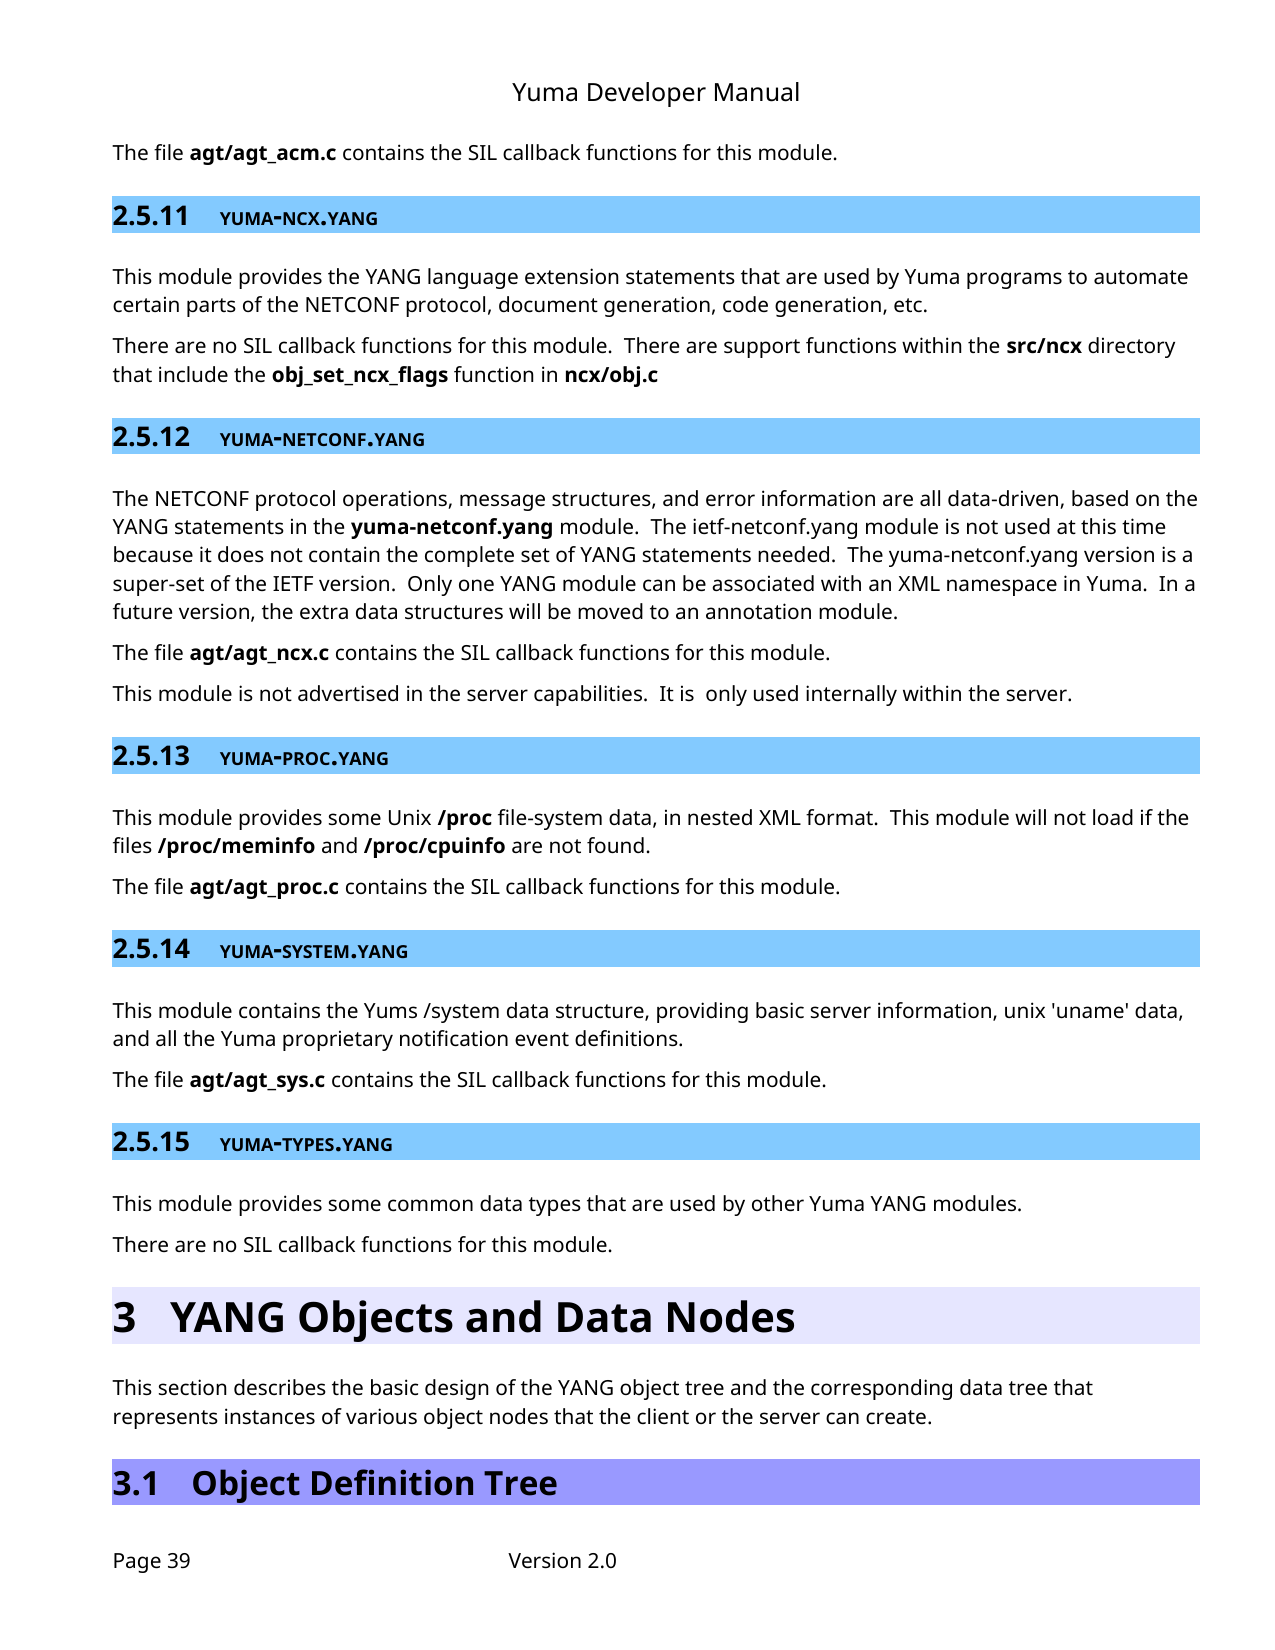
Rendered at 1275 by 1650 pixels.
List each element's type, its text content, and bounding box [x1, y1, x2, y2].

text This section describes the basic design of the YANG object tree and the corresponding data tree that represents instances of various object nodes that the client or the server can create. [112, 1373, 1200, 1430]
subtitle Object Definition Tree [112, 1459, 1200, 1505]
text There are no SIL callback functions for this module. [112, 1230, 1200, 1258]
text This module provides the YANG language extension statements that are used by Yuma programs to automate certain parts of the NETCONF protocol, document generation, code generation, etc. [112, 262, 1200, 319]
text The file agt/agt_proc.c contains the SIL callback functions for this module. [112, 872, 1200, 901]
text This module contains the Yums /system data structure, providing basic server information, unix 'uname' data, and all the Yuma proprietary notification event definitions. [112, 996, 1200, 1053]
subtitle yuma-system.yang [112, 930, 1200, 967]
text The NETCONF protocol operations, message structures, and error information are all data-driven, based on the YANG statements in the yuma-netconf.yang module. The ietf-netconf.yang module is not used at this time because it does not contain the complete set of YANG statements needed. The yuma-netconf.yang version is a super-set of the IETF version. Only one YANG module can be associated with an XML namespace in Yuma. In a future version, the extra data structures will be moved to an annotation module. [112, 484, 1200, 626]
subtitle yuma-netconf.yang [112, 418, 1200, 454]
text There are no SIL callback functions for this module. There are support functions within the src/ncx directory that include the obj_set_ncx_flags function in ncx/obj.c [112, 332, 1200, 388]
text The file agt/agt_sys.c contains the SIL callback functions for this module. [112, 1065, 1200, 1094]
text This module is not advertised in the server capabilities. It is only used internally within the server. [112, 679, 1200, 708]
text This module provides some common data types that are used by other Yuma YANG modules. [112, 1189, 1200, 1217]
text The file agt/agt_ncx.c contains the SIL callback functions for this module. [112, 638, 1200, 667]
subtitle yuma-types.yang [112, 1123, 1200, 1160]
text This module provides some Unix /proc file-system data, in nested XML format. This module will not load if the files /proc/meminfo and /proc/cpuinfo are not found. [112, 803, 1200, 860]
subtitle yuma-ncx.yang [112, 196, 1200, 233]
subtitle yuma-proc.yang [112, 737, 1200, 774]
text The file agt/agt_acm.c contains the SIL callback functions for this module. [112, 138, 1200, 167]
subtitle YANG Objects and Data Nodes [112, 1287, 1200, 1344]
